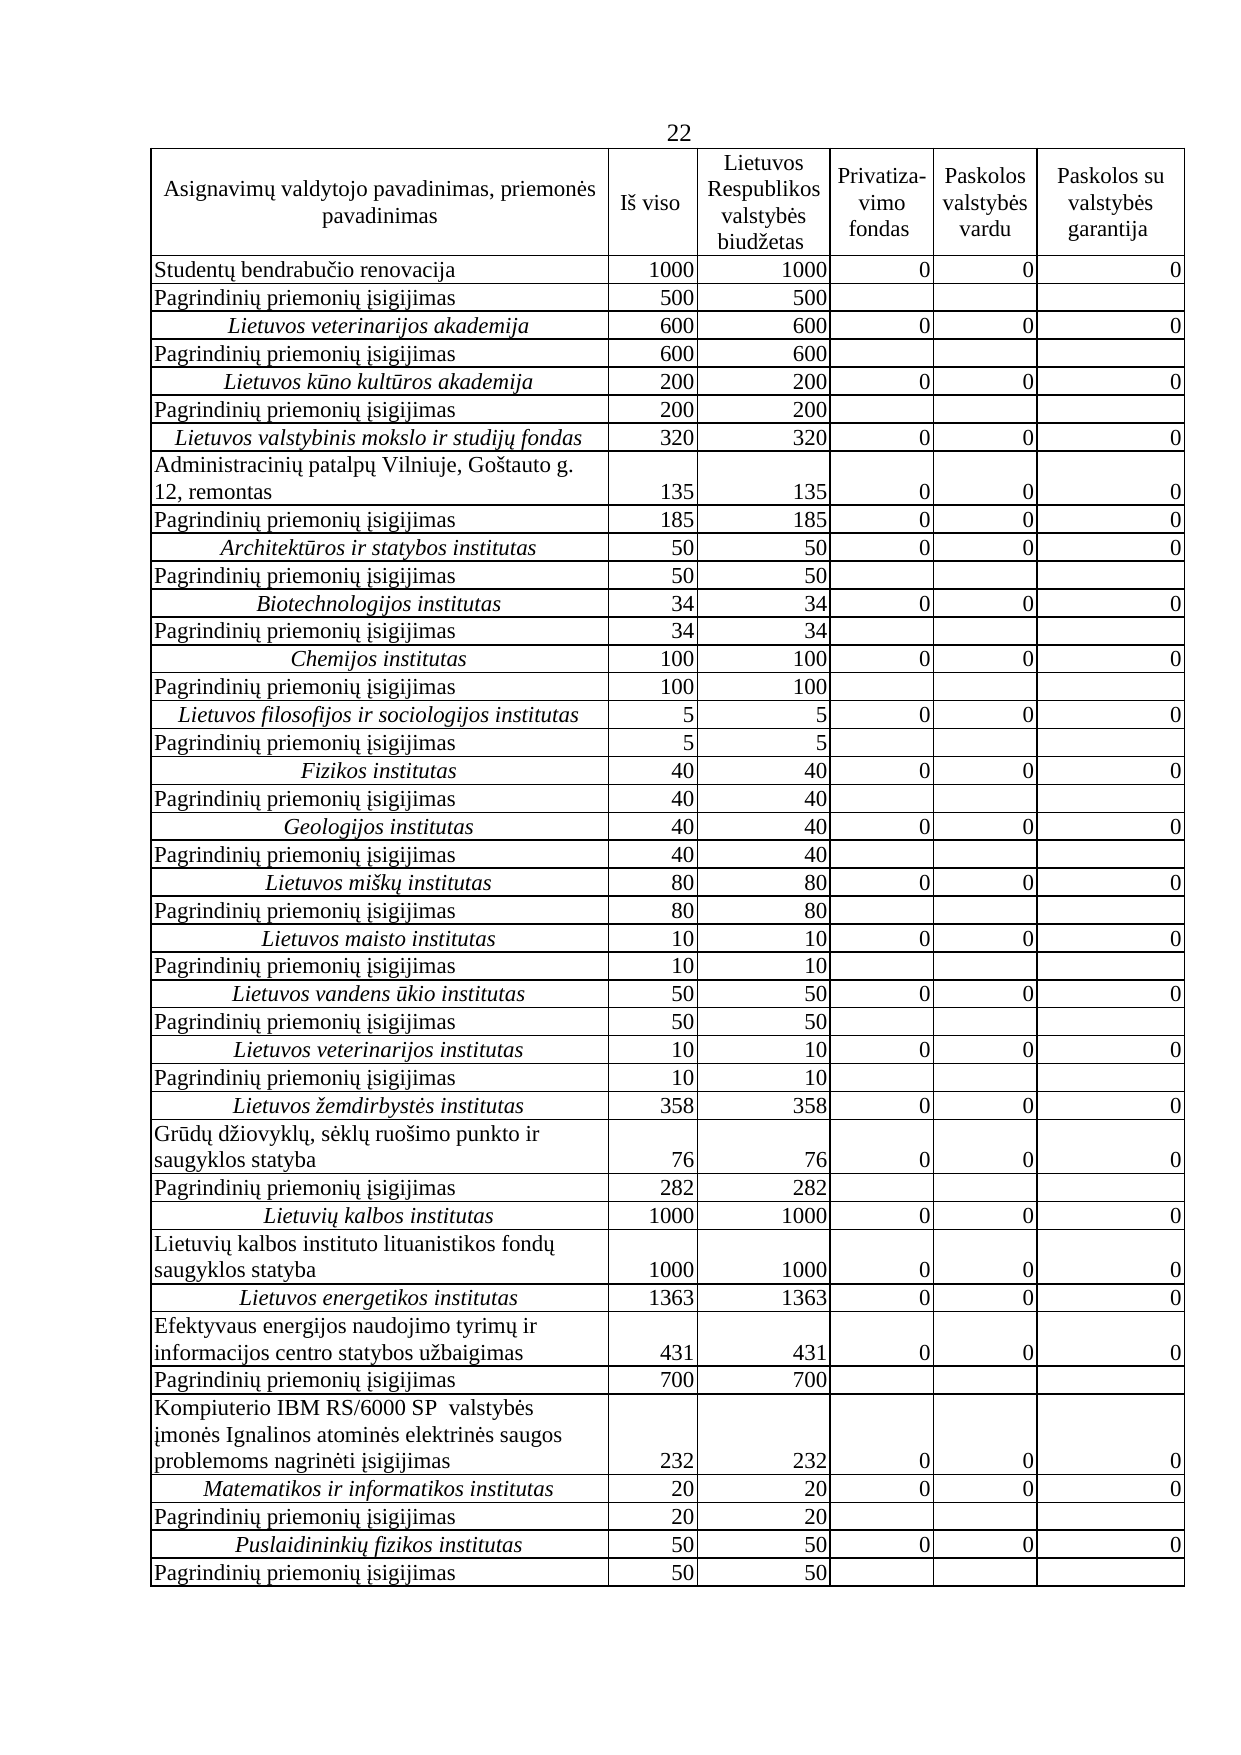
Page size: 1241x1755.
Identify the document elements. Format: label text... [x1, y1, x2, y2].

table_cell 50 [609, 981, 697, 1007]
table_header Paskolos valstybės vardu [934, 149, 1036, 254]
table_cell 0 [1038, 981, 1184, 1007]
table_cell 600 [698, 340, 829, 366]
table_cell 34 [698, 590, 829, 616]
table_cell 431 [609, 1312, 697, 1365]
table_cell 282 [698, 1174, 829, 1201]
table_cell 100 [698, 673, 829, 700]
table_cell 50 [698, 1531, 829, 1557]
table_cell 0 [1038, 1036, 1184, 1063]
table_cell 0 [934, 1395, 1036, 1473]
table_cell 10 [698, 953, 829, 979]
table_cell 0 [1038, 1230, 1184, 1283]
table_cell 358 [698, 1092, 829, 1118]
table_cell Pagrindinių priemonių įsigijimas [152, 897, 608, 923]
table_cell 0 [831, 452, 933, 504]
table_cell 10 [609, 1036, 697, 1063]
table_cell 0 [1038, 757, 1184, 783]
table_cell 0 [1038, 312, 1184, 338]
table_cell Lietuvių kalbos instituto lituanistikos fondų saugyklos statyba [152, 1230, 608, 1283]
table_cell [934, 1008, 1036, 1035]
table_cell 50 [609, 1531, 697, 1557]
table_cell 0 [831, 256, 933, 282]
table_cell [831, 729, 933, 756]
table_cell 0 [831, 869, 933, 895]
table_cell 0 [831, 1475, 933, 1501]
table_cell Lietuvių kalbos institutas [152, 1202, 608, 1228]
table_cell 0 [934, 368, 1036, 394]
table_cell 0 [934, 981, 1036, 1007]
table_header Paskolos su valstybės garantija [1038, 149, 1184, 254]
table_cell 282 [609, 1174, 697, 1201]
table_cell Pagrindinių priemonių įsigijimas [152, 673, 608, 700]
table_cell 0 [1038, 869, 1184, 895]
table_cell 100 [609, 673, 697, 700]
table_cell 500 [698, 284, 829, 310]
table_cell Pagrindinių priemonių įsigijimas [152, 1174, 608, 1201]
table_cell Kompiuterio IBM RS/6000 SP valstybės įmonės Ignalinos atominės elektrinės saugos problemoms nagrinėti įsigijimas [152, 1395, 608, 1473]
table_cell Lietuvos maisto institutas [152, 925, 608, 951]
table_cell Pagrindinių priemonių įsigijimas [152, 284, 608, 310]
table_cell [1038, 340, 1184, 366]
table_cell 20 [609, 1475, 697, 1501]
table_cell [934, 340, 1036, 366]
table_cell [1038, 673, 1184, 700]
table_cell 0 [831, 1092, 933, 1118]
table_cell 0 [934, 757, 1036, 783]
table_cell 10 [698, 1064, 829, 1091]
table_cell 0 [1038, 1395, 1184, 1473]
table_cell 5 [609, 729, 697, 756]
table_cell [934, 841, 1036, 867]
table_cell 10 [698, 925, 829, 951]
table_cell 0 [831, 757, 933, 783]
table_cell 0 [1038, 925, 1184, 951]
table_cell Pagrindinių priemonių įsigijimas [152, 841, 608, 867]
table_cell 50 [698, 1008, 829, 1035]
table_cell 34 [698, 618, 829, 644]
table_cell 10 [609, 1064, 697, 1091]
table_cell 40 [609, 841, 697, 867]
table_cell 40 [609, 757, 697, 783]
table_cell Grūdų džiovyklų, sėklų ruošimo punkto ir saugyklos statyba [152, 1120, 608, 1173]
table_cell Pagrindinių priemonių įsigijimas [152, 729, 608, 756]
table_cell Lietuvos filosofijos ir sociologijos institutas [152, 701, 608, 728]
table_cell 20 [698, 1475, 829, 1501]
table_cell 50 [609, 1559, 697, 1585]
table_cell Matematikos ir informatikos institutas [152, 1475, 608, 1501]
table_cell 0 [934, 1092, 1036, 1118]
table_cell 600 [609, 340, 697, 366]
table_cell 232 [609, 1395, 697, 1473]
table_cell 0 [1038, 813, 1184, 839]
table_cell Biotechnologijos institutas [152, 590, 608, 616]
table_cell 0 [1038, 1531, 1184, 1557]
table_cell 0 [934, 1230, 1036, 1283]
table_cell 0 [831, 1531, 933, 1557]
table_cell Pagrindinių priemonių įsigijimas [152, 562, 608, 588]
table_cell 0 [934, 1036, 1036, 1063]
table_cell 0 [934, 869, 1036, 895]
table_cell [1038, 1008, 1184, 1035]
table_cell Lietuvos valstybinis mokslo ir studijų fondas [152, 424, 608, 450]
table_cell 1000 [698, 1202, 829, 1228]
table_cell Pagrindinių priemonių įsigijimas [152, 785, 608, 811]
table_cell Lietuvos veterinarijos akademija [152, 312, 608, 338]
table_cell [934, 1367, 1036, 1393]
table_cell [831, 562, 933, 588]
table_cell [831, 897, 933, 923]
table_cell 0 [934, 646, 1036, 672]
table_cell [1038, 729, 1184, 756]
table_header Lietuvos Respublikos valstybės biudžetas [698, 149, 829, 254]
table_cell 0 [831, 1202, 933, 1228]
table_cell [831, 1559, 933, 1585]
table_cell [1038, 618, 1184, 644]
table_cell 40 [698, 813, 829, 839]
table_cell 50 [698, 1559, 829, 1585]
table_cell 34 [609, 590, 697, 616]
table_cell 100 [609, 646, 697, 672]
table_cell 185 [698, 506, 829, 532]
table_cell 0 [934, 1120, 1036, 1173]
table_cell Pagrindinių priemonių įsigijimas [152, 953, 608, 979]
table_cell [1038, 1174, 1184, 1201]
table_cell 10 [698, 1036, 829, 1063]
table_cell 0 [1038, 506, 1184, 532]
table_cell [831, 673, 933, 700]
table_cell 0 [1038, 256, 1184, 282]
table_cell 0 [831, 1285, 933, 1311]
table_cell Pagrindinių priemonių įsigijimas [152, 506, 608, 532]
table_cell [831, 953, 933, 979]
table_cell Pagrindinių priemonių įsigijimas [152, 1064, 608, 1091]
table_cell 0 [831, 925, 933, 951]
table_cell [1038, 396, 1184, 422]
table_cell 50 [698, 562, 829, 588]
table_cell 0 [831, 646, 933, 672]
table_cell 0 [1038, 1285, 1184, 1311]
table_cell [934, 673, 1036, 700]
table_cell 76 [698, 1120, 829, 1173]
table_cell 135 [698, 452, 829, 504]
table_cell [1038, 1503, 1184, 1529]
table_cell 320 [698, 424, 829, 450]
table_cell [1038, 841, 1184, 867]
table_cell 600 [698, 312, 829, 338]
table_cell 200 [609, 368, 697, 394]
table_cell 40 [698, 841, 829, 867]
table_cell Geologijos institutas [152, 813, 608, 839]
table_cell [934, 897, 1036, 923]
table_cell 185 [609, 506, 697, 532]
table_cell 0 [831, 1230, 933, 1283]
table_cell 0 [1038, 1120, 1184, 1173]
table_cell 0 [831, 981, 933, 1007]
table_cell [934, 729, 1036, 756]
table_cell 0 [831, 1036, 933, 1063]
table_cell 0 [934, 312, 1036, 338]
table_cell Studentų bendrabučio renovacija [152, 256, 608, 282]
table_cell Lietuvos veterinarijos institutas [152, 1036, 608, 1063]
table_cell 0 [934, 452, 1036, 504]
table_cell 200 [609, 396, 697, 422]
table_cell 0 [934, 1475, 1036, 1501]
table_cell 0 [934, 1531, 1036, 1557]
table_cell 0 [1038, 1092, 1184, 1118]
table_cell 40 [609, 813, 697, 839]
table_cell 0 [831, 312, 933, 338]
table_cell Lietuvos energetikos institutas [152, 1285, 608, 1311]
table_cell Pagrindinių priemonių įsigijimas [152, 396, 608, 422]
table_cell 50 [609, 562, 697, 588]
table_cell [934, 284, 1036, 310]
table_cell 0 [934, 701, 1036, 728]
table_cell 1363 [698, 1285, 829, 1311]
table_cell 500 [609, 284, 697, 310]
table_cell 5 [698, 701, 829, 728]
table_cell 100 [698, 646, 829, 672]
table_cell 0 [1038, 646, 1184, 672]
table_cell 20 [609, 1503, 697, 1529]
table_cell 0 [1038, 1202, 1184, 1228]
table_cell [934, 785, 1036, 811]
table_cell 0 [934, 424, 1036, 450]
table_cell 0 [831, 701, 933, 728]
table_cell [831, 284, 933, 310]
table_cell 0 [1038, 1475, 1184, 1501]
table_cell 40 [609, 785, 697, 811]
table_cell [934, 1503, 1036, 1529]
table_cell 0 [831, 368, 933, 394]
table_cell 1000 [698, 256, 829, 282]
table_cell 5 [609, 701, 697, 728]
table_cell [831, 1503, 933, 1529]
table_cell [831, 1367, 933, 1393]
table_cell Lietuvos žemdirbystės institutas [152, 1092, 608, 1118]
table_cell 50 [609, 1008, 697, 1035]
table_cell [831, 1064, 933, 1091]
table_header Iš viso [609, 149, 697, 254]
table_cell [934, 1064, 1036, 1091]
table_cell Lietuvos kūno kultūros akademija [152, 368, 608, 394]
table_cell [1038, 897, 1184, 923]
table_cell Lietuvos miškų institutas [152, 869, 608, 895]
table_cell 0 [831, 506, 933, 532]
table_cell [831, 1174, 933, 1201]
table_cell 431 [698, 1312, 829, 1365]
table_cell Lietuvos vandens ūkio institutas [152, 981, 608, 1007]
table_cell [1038, 284, 1184, 310]
table_cell [1038, 953, 1184, 979]
table_cell [934, 953, 1036, 979]
table_cell 0 [934, 1202, 1036, 1228]
table_cell [1038, 1559, 1184, 1585]
table_cell 0 [1038, 424, 1184, 450]
table_cell 0 [831, 424, 933, 450]
table_cell 1000 [698, 1230, 829, 1283]
table_cell Administracinių patalpų Vilniuje, Goštauto g. 12, remontas [152, 452, 608, 504]
table_cell 0 [831, 590, 933, 616]
table_cell 0 [934, 925, 1036, 951]
table_cell [1038, 1367, 1184, 1393]
table_cell [831, 396, 933, 422]
table_cell 358 [609, 1092, 697, 1118]
table_cell 200 [698, 396, 829, 422]
table_cell 50 [609, 534, 697, 560]
table_cell [831, 1008, 933, 1035]
table_cell Pagrindinių priemonių įsigijimas [152, 340, 608, 366]
table_cell 40 [698, 757, 829, 783]
table_cell 10 [609, 925, 697, 951]
table_cell 10 [609, 953, 697, 979]
table_cell 0 [934, 534, 1036, 560]
table_cell [1038, 785, 1184, 811]
table_cell 0 [831, 1312, 933, 1365]
table_cell Puslaidininkių fizikos institutas [152, 1531, 608, 1557]
table_cell [1038, 562, 1184, 588]
table_cell 232 [698, 1395, 829, 1473]
table_header Asignavimų valdytojo pavadinimas, priemonės pavadinimas [152, 149, 608, 254]
table_cell 320 [609, 424, 697, 450]
table_cell Architektūros ir statybos institutas [152, 534, 608, 560]
table_cell 0 [1038, 534, 1184, 560]
table_cell 0 [1038, 452, 1184, 504]
table_cell [831, 618, 933, 644]
table_cell 1000 [609, 1230, 697, 1283]
table_cell 0 [934, 590, 1036, 616]
table_cell 1000 [609, 1202, 697, 1228]
table_cell 200 [698, 368, 829, 394]
table_cell Pagrindinių priemonių įsigijimas [152, 1559, 608, 1585]
table_cell 5 [698, 729, 829, 756]
table_cell 0 [831, 1395, 933, 1473]
table_cell 1363 [609, 1285, 697, 1311]
table_cell Pagrindinių priemonių įsigijimas [152, 1367, 608, 1393]
table_cell 0 [934, 506, 1036, 532]
table_cell Pagrindinių priemonių įsigijimas [152, 1008, 608, 1035]
table_cell Pagrindinių priemonių įsigijimas [152, 618, 608, 644]
table_cell [831, 785, 933, 811]
table_cell Pagrindinių priemonių įsigijimas [152, 1503, 608, 1529]
table_cell 0 [831, 534, 933, 560]
table_cell 0 [1038, 1312, 1184, 1365]
table_cell 50 [698, 981, 829, 1007]
table_cell 40 [698, 785, 829, 811]
table_cell [934, 1174, 1036, 1201]
table_cell Chemijos institutas [152, 646, 608, 672]
table_cell 50 [698, 534, 829, 560]
table_cell 700 [609, 1367, 697, 1393]
table_cell 0 [831, 813, 933, 839]
table_cell 0 [934, 256, 1036, 282]
table_cell Fizikos institutas [152, 757, 608, 783]
table_cell [934, 1559, 1036, 1585]
table_cell 0 [831, 1120, 933, 1173]
table_cell 34 [609, 618, 697, 644]
table_cell 700 [698, 1367, 829, 1393]
table_cell 0 [1038, 701, 1184, 728]
table_cell [934, 618, 1036, 644]
table_cell 135 [609, 452, 697, 504]
table_cell 80 [609, 897, 697, 923]
table_header Privatiza-vimo fondas [831, 149, 933, 254]
table_cell 80 [698, 869, 829, 895]
table_cell [934, 396, 1036, 422]
table_cell 76 [609, 1120, 697, 1173]
table_cell Efektyvaus energijos naudojimo tyrimų ir informacijos centro statybos užbaigimas [152, 1312, 608, 1365]
table_cell 80 [698, 897, 829, 923]
table_cell 1000 [609, 256, 697, 282]
table_cell 0 [1038, 368, 1184, 394]
table_cell [1038, 1064, 1184, 1091]
table_cell 0 [1038, 590, 1184, 616]
table_cell [934, 562, 1036, 588]
table_cell [831, 841, 933, 867]
table_cell 0 [934, 813, 1036, 839]
table_cell 0 [934, 1285, 1036, 1311]
table_cell [831, 340, 933, 366]
table_cell 600 [609, 312, 697, 338]
table_cell 20 [698, 1503, 829, 1529]
table_cell 80 [609, 869, 697, 895]
table_cell 0 [934, 1312, 1036, 1365]
